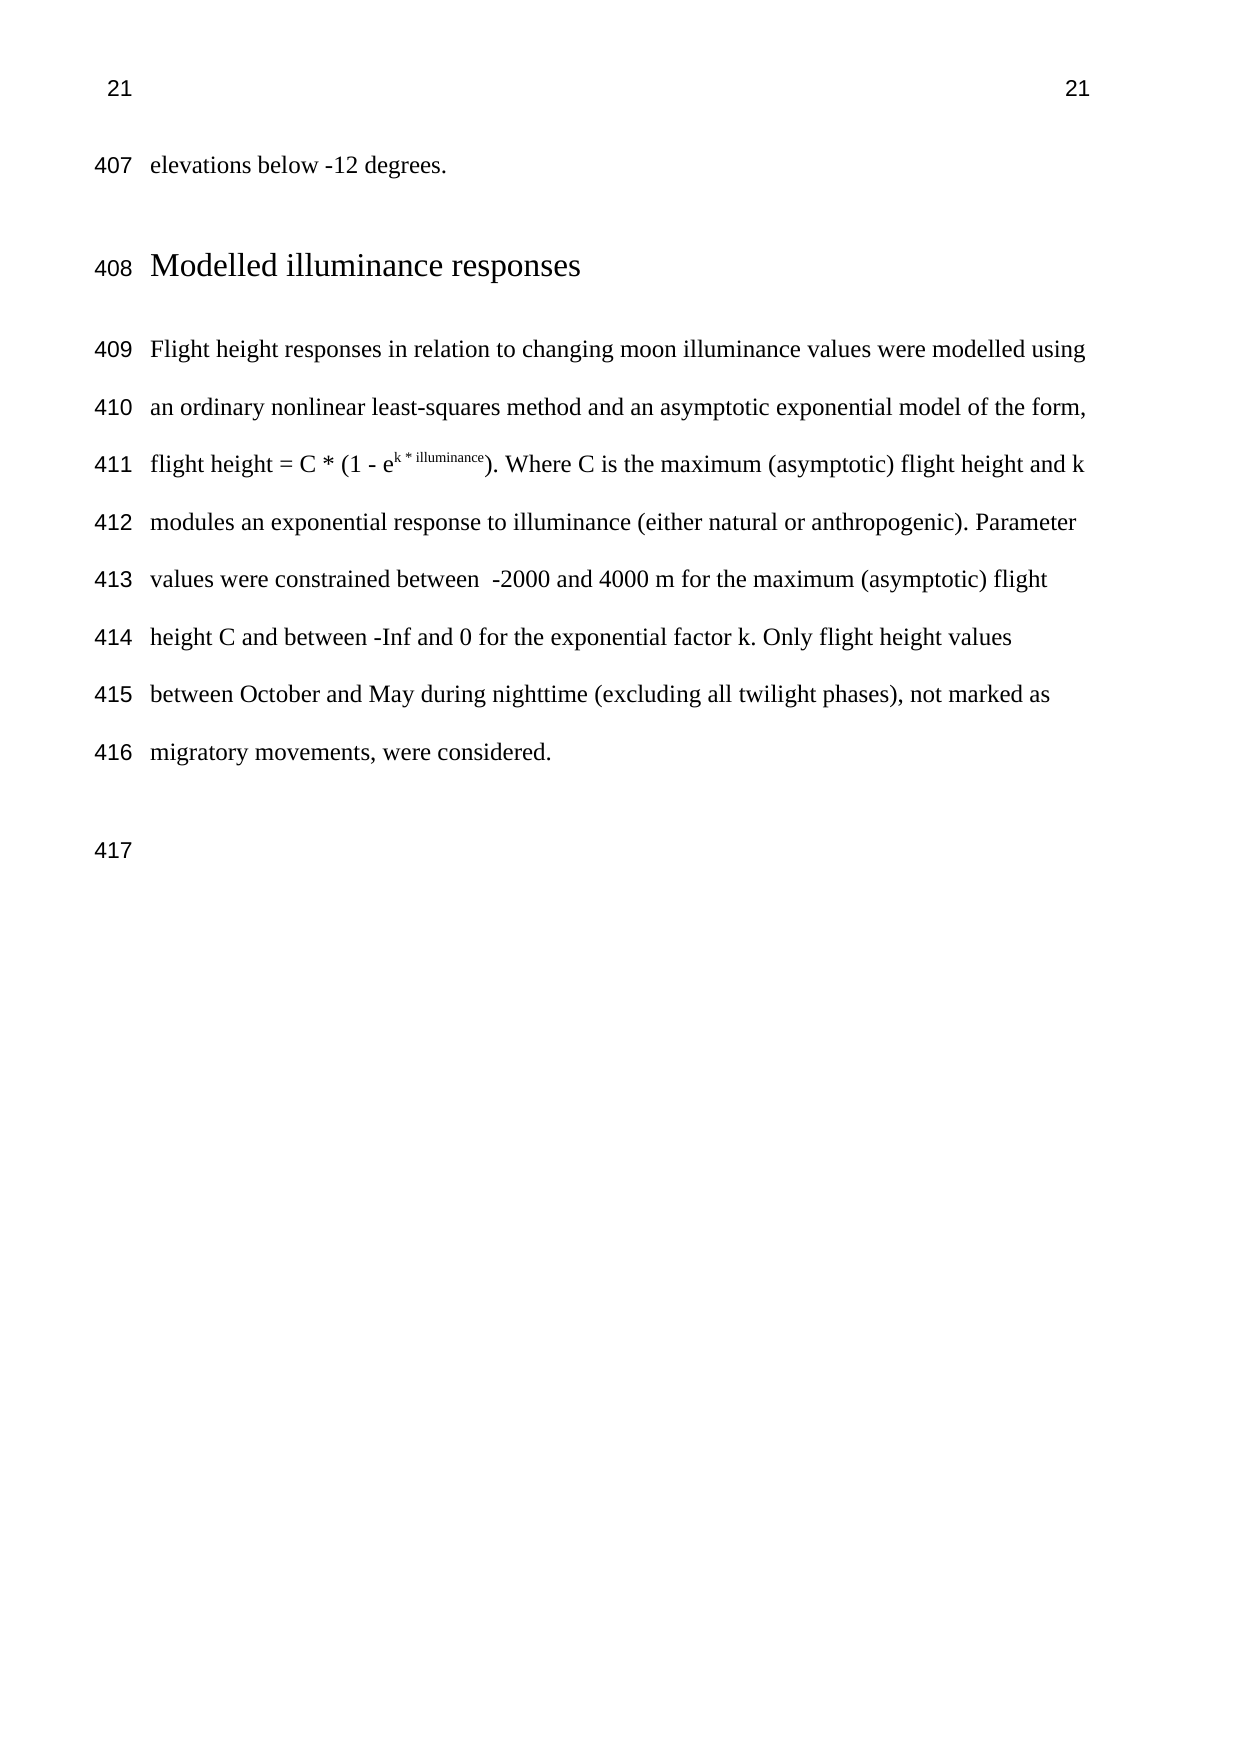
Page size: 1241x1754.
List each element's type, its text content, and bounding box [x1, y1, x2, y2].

text elevations below -12 degrees. [150, 150, 1090, 179]
text Flight height responses in relation to changing moon illuminance values were modelled using an ordinary nonlinear least-squares method and an asymptotic exponential model of the form, flight height = C * (1 - ek * illuminance). Where C is the maximum (asymptotic) flight height and k modules an exponential response to illuminance (either natural or anthropogenic). Parameter values were constrained between -2000 and 4000 m for the maximum (asymptotic) flight height C and between -Inf and 0 for the exponential factor k. Only flight height values between October and May during nighttime (excluding all twilight phases), not marked as migratory movements, were considered. [150, 334, 1090, 765]
subtitle Modelled illuminance responses [150, 245, 1090, 283]
